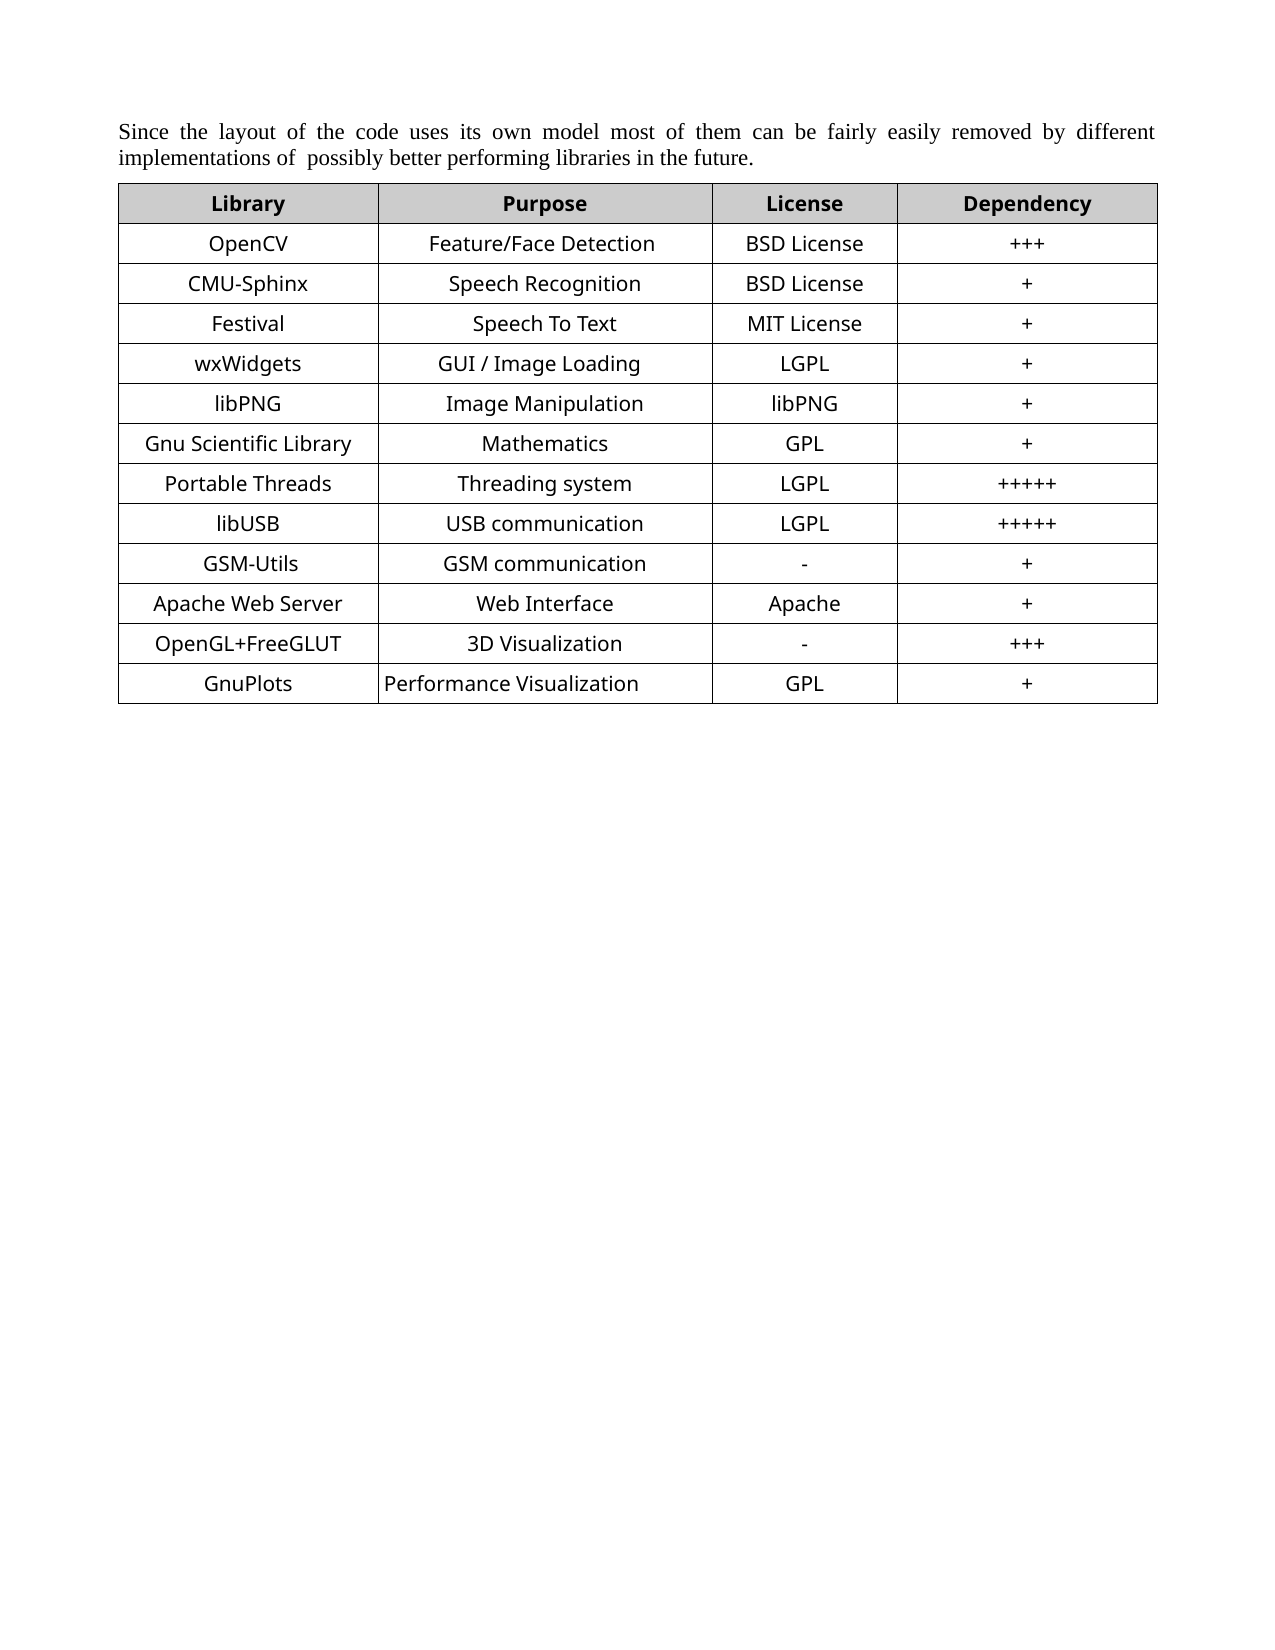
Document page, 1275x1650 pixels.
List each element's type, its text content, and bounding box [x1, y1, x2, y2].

table_cell - [713, 624, 897, 663]
table_cell CMU-Sphinx [119, 264, 378, 303]
table_cell BSD License [713, 264, 897, 303]
table_cell Apache Web Server [119, 584, 378, 623]
table_cell Speech Recognition [379, 264, 712, 303]
table_header Dependency [898, 184, 1157, 223]
table_cell MIT License [713, 304, 897, 343]
table_cell libUSB [119, 504, 378, 543]
table_cell Feature/Face Detection [379, 224, 712, 263]
table_cell GPL [713, 424, 897, 463]
table_cell Apache [713, 584, 897, 623]
table_cell 3D Visualization [379, 624, 712, 663]
table_cell +++ [898, 624, 1157, 663]
table_cell libPNG [713, 384, 897, 423]
table_cell GnuPlots [119, 664, 378, 703]
table_cell Web Interface [379, 584, 712, 623]
table_cell Image Manipulation [379, 384, 712, 423]
table_cell +++++ [898, 464, 1157, 503]
table_header License [713, 184, 897, 223]
table_cell wxWidgets [119, 344, 378, 383]
table_cell + [898, 664, 1157, 703]
table_cell GUI / Image Loading [379, 344, 712, 383]
table_cell + [898, 544, 1157, 583]
text Since the layout of the code uses its own model most of them can be fairly easily removed by different implementations of possibly better performing libraries in the future. [118, 118, 1157, 171]
table_cell OpenCV [119, 224, 378, 263]
table_header Purpose [379, 184, 712, 223]
table_cell GSM communication [379, 544, 712, 583]
table_cell + [898, 304, 1157, 343]
table_cell +++ [898, 224, 1157, 263]
table_cell Gnu Scientific Library [119, 424, 378, 463]
table_cell Festival [119, 304, 378, 343]
table_cell Threading system [379, 464, 712, 503]
table_cell + [898, 584, 1157, 623]
table_cell + [898, 424, 1157, 463]
table_cell USB communication [379, 504, 712, 543]
table_cell + [898, 384, 1157, 423]
table_header Library [119, 184, 378, 223]
table_cell LGPL [713, 504, 897, 543]
table_cell Performance Visualization [379, 664, 712, 703]
table_cell Mathematics [379, 424, 712, 463]
table_cell - [713, 544, 897, 583]
table_cell +++++ [898, 504, 1157, 543]
table_cell Portable Threads [119, 464, 378, 503]
table_cell GPL [713, 664, 897, 703]
table_cell libPNG [119, 384, 378, 423]
table_cell Speech To Text [379, 304, 712, 343]
table_cell + [898, 344, 1157, 383]
table_cell OpenGL+FreeGLUT [119, 624, 378, 663]
table_cell GSM-Utils [119, 544, 378, 583]
table_cell BSD License [713, 224, 897, 263]
table_cell LGPL [713, 464, 897, 503]
table_cell + [898, 264, 1157, 303]
table_cell LGPL [713, 344, 897, 383]
